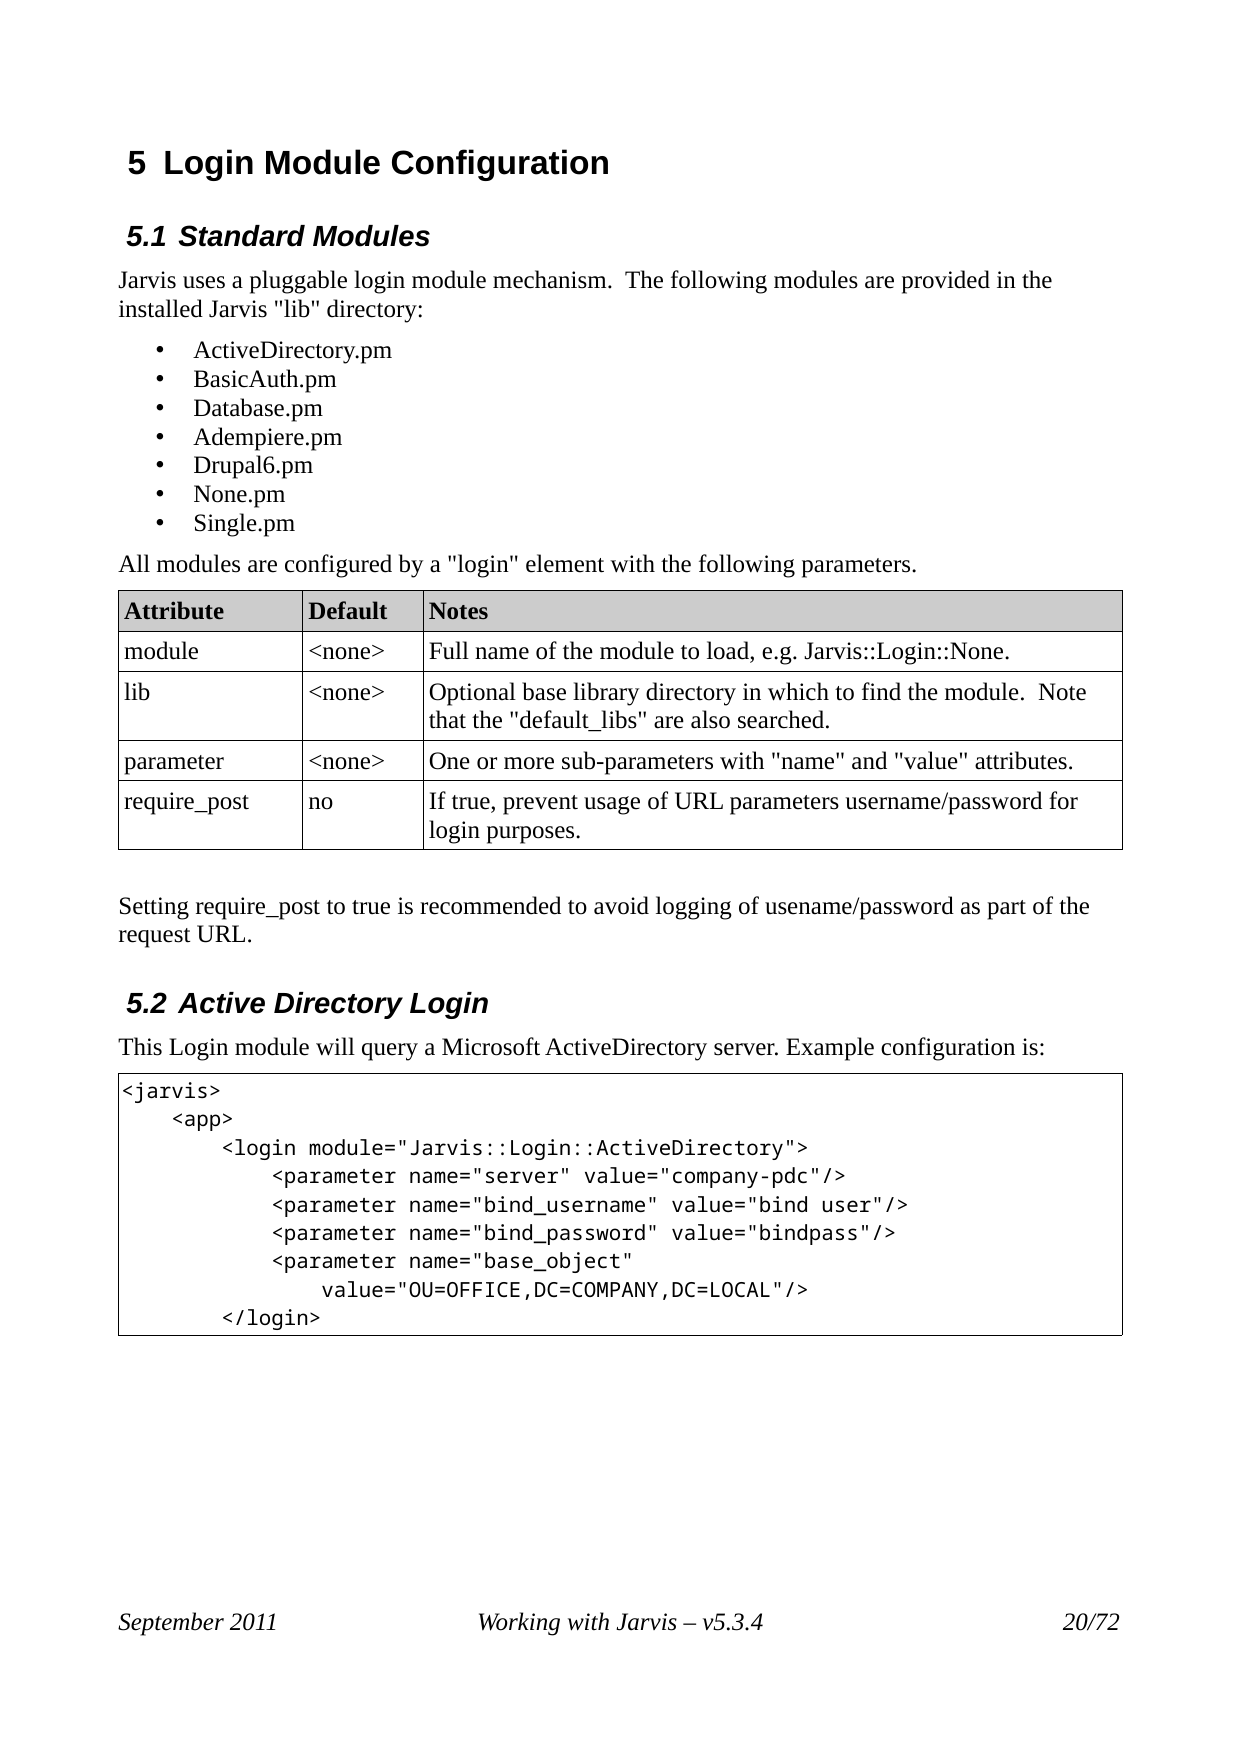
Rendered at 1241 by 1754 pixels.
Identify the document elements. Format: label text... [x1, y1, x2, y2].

table_cell <none> [303, 632, 423, 671]
text Setting require_post to true is recommended to avoid logging of usename/password as part of the request URL. [118, 891, 1122, 948]
list BasicAuth.pm [156, 364, 1122, 393]
table_header Attribute [119, 591, 302, 631]
text <jarvis> [119, 1074, 1122, 1101]
list Adempiere.pm [156, 422, 1122, 450]
list Single.pm [156, 508, 1122, 537]
table_cell If true, prevent usage of URL parameters username/password for login purposes. [424, 781, 1122, 849]
table_cell Optional base library directory in which to find the module. Note that the "default_libs" are also searched. [424, 672, 1122, 740]
table_header Notes [424, 591, 1122, 631]
subtitle Active Directory Login [118, 986, 1122, 1019]
text <app> [119, 1101, 1122, 1130]
table_cell <none> [303, 672, 423, 740]
text <parameter name="bind_password" value="bindpass"/> [119, 1215, 1122, 1244]
text </login> [119, 1301, 1122, 1335]
text <parameter name="server" value="company-pdc"/> [119, 1158, 1122, 1187]
table_cell Full name of the module to load, e.g. Jarvis::Login::None. [424, 632, 1122, 671]
text <parameter name="base_object" [119, 1244, 1122, 1272]
text This Login module will query a Microsoft ActiveDirectory server. Example configuration is: [118, 1032, 1122, 1061]
table_cell no [303, 781, 423, 849]
list ActiveDirectory.pm [156, 335, 1122, 364]
table_header Default [303, 591, 423, 631]
table_cell <none> [303, 741, 423, 780]
subtitle Login Module Configuration [118, 143, 1122, 182]
subtitle Standard Modules [118, 219, 1122, 253]
table_cell parameter [119, 741, 302, 780]
text value="OU=OFFICE,DC=COMPANY,DC=LOCAL"/> [119, 1272, 1122, 1301]
table_cell lib [119, 672, 302, 740]
text All modules are configured by a "login" element with the following parameters. [118, 549, 1122, 578]
list None.pm [156, 479, 1122, 508]
table_cell require_post [119, 781, 302, 849]
text Jarvis uses a pluggable login module mechanism. The following modules are provided in the installed Jarvis "lib" directory: [118, 265, 1122, 323]
list Drupal6.pm [156, 450, 1122, 479]
table_cell One or more sub-parameters with "name" and "value" attributes. [424, 741, 1122, 780]
list Database.pm [156, 393, 1122, 422]
text <parameter name="bind_username" value="bind user"/> [119, 1187, 1122, 1215]
text <login module="Jarvis::Login::ActiveDirectory"> [119, 1130, 1122, 1158]
table_cell module [119, 632, 302, 671]
